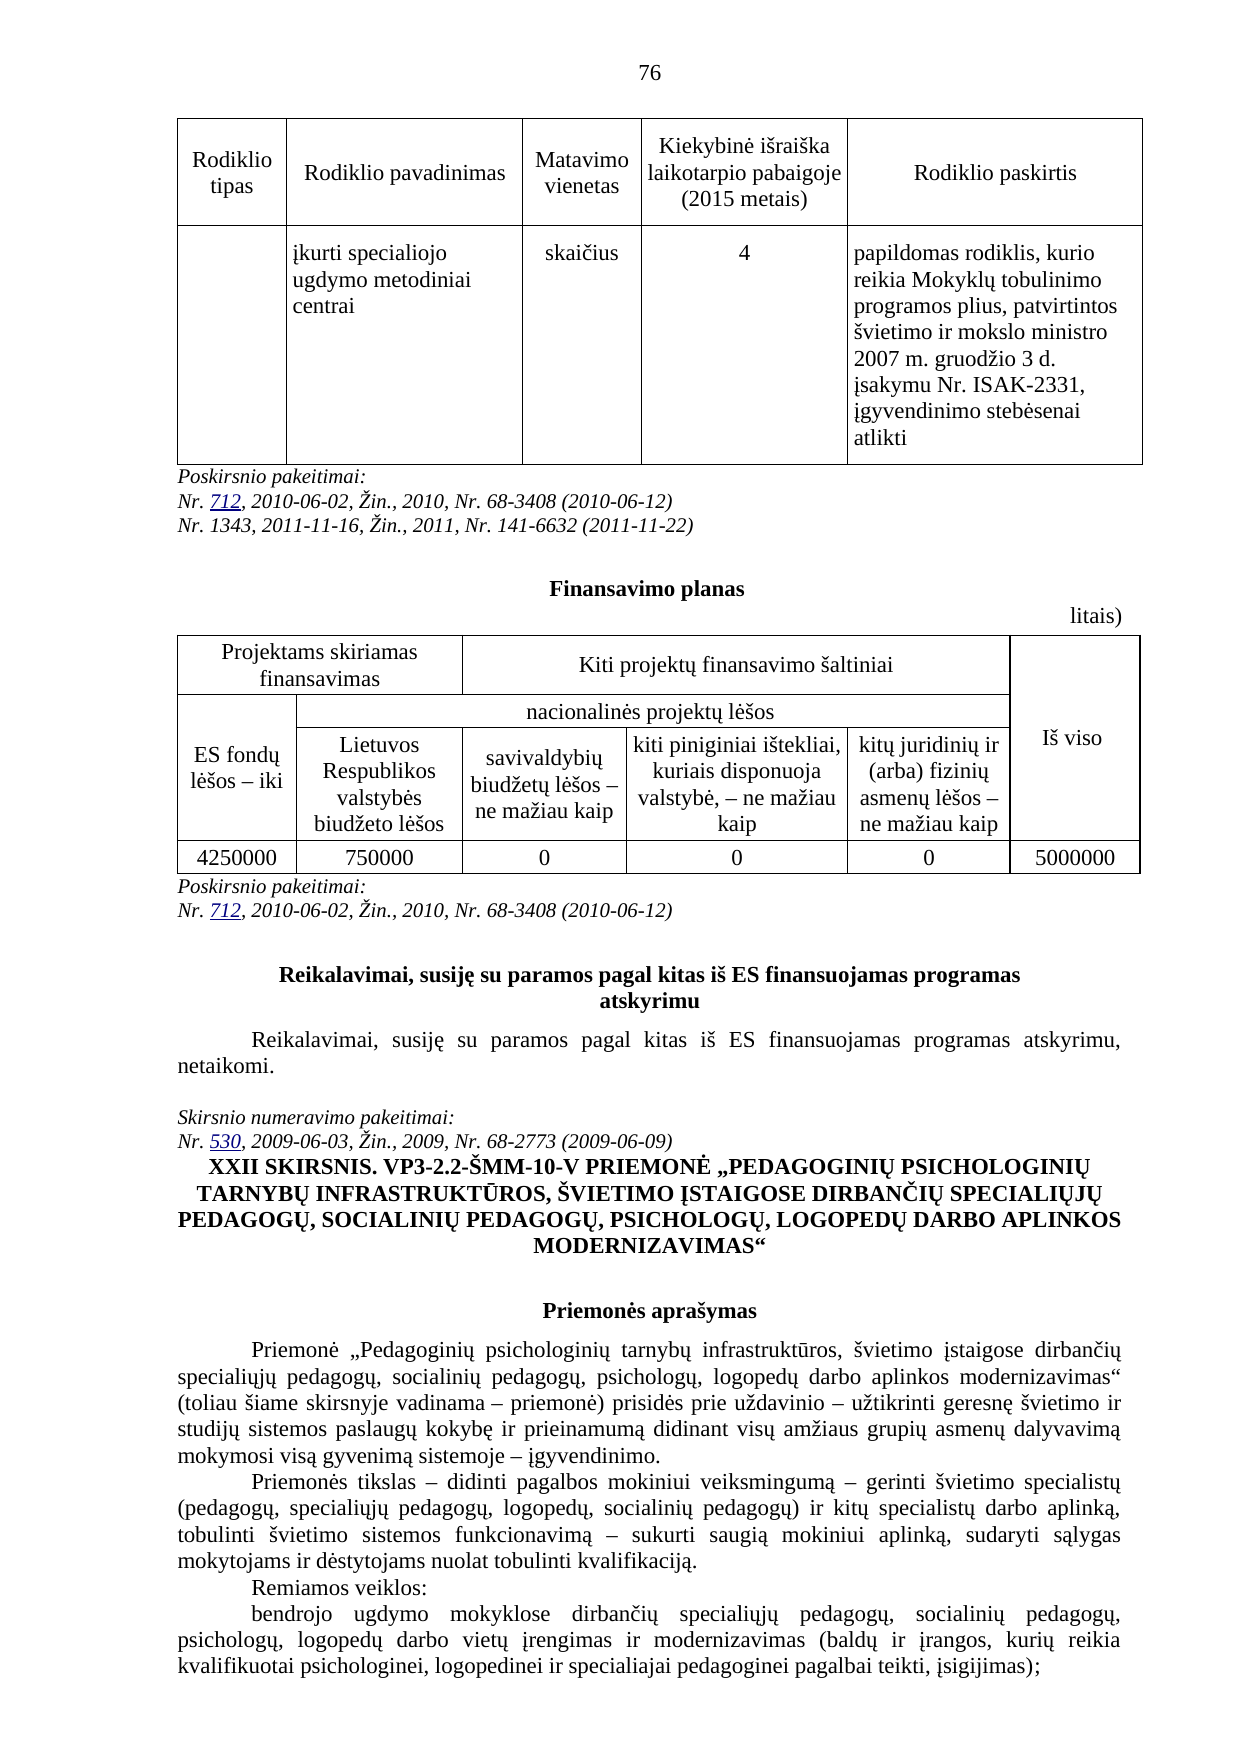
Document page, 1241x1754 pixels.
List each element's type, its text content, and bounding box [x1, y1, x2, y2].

text Priemonės aprašymas [177, 1297, 1122, 1324]
text Reikalavimai, susiję su paramos pagal kitas iš ES finansuojamas programas atskyrimu [177, 961, 1122, 1013]
text Priemonė „Pedagoginių psichologinių tarnybų infrastruktūros, švietimo įstaigose dirbančių specialiųjų pedagogų, socialinių pedagogų, psichologų, logopedų darbo aplinkos modernizavimas“ (toliau šiame skirsnyje vadinama – priemonė) prisidės prie uždavinio – užtikrinti geresnę švietimo ir studijų sistemos paslaugų kokybę ir prieinamumą didinant visų amžiaus grupių asmenų dalyvavimą mokymosi visą gyvenimą sistemoje – įgyvendinimo. [177, 1336, 1122, 1468]
table_cell kiti piniginiai ištekliai, kuriais disponuoja valstybė, – ne mažiau kaip [627, 728, 847, 839]
table_cell 4250000 [178, 841, 296, 873]
table_cell 4 [642, 226, 847, 463]
table_header Iš viso [1011, 636, 1139, 839]
text XXII SKIRSNIS. VP3-2.2-ŠMM-10-V PRIEMONĖ „PEDAGOGINIŲ PSICHOLOGINIŲ TARNYBŲ INFRASTRUKTŪROS, ŠVIETIMO ĮSTAIGOSE DIRBANČIŲ SPECIALIŲJŲ PEDAGOGŲ, SOCIALINIŲ PEDAGOGŲ, PSICHOLOGŲ, LOGOPEDŲ DARBO APLINKOS MODERNIZAVIMAS“ [177, 1153, 1122, 1259]
text Nr. 1343, 2011-11-16, Žin., 2011, Nr. 141-6632 (2011-11-22) [177, 513, 1122, 537]
table_cell įkurti specialiojo ugdymo metodiniai centrai [287, 226, 522, 463]
table_cell [178, 226, 286, 463]
text Reikalavimai, susiję su paramos pagal kitas iš ES finansuojamas programas atskyrimu, netaikomi. [177, 1026, 1122, 1079]
text Nr. 712, 2010-06-02, Žin., 2010, Nr. 68-3408 (2010-06-12) [177, 488, 1122, 513]
table_header Matavimo vienetas [523, 119, 641, 225]
table_header Kiekybinė išraiška laikotarpio pabaigoje (2015 metais) [642, 119, 847, 225]
table_cell skaičius [523, 226, 641, 463]
table_cell 0 [463, 841, 626, 873]
table_cell 5000000 [1011, 841, 1139, 873]
text Finansavimo planas [177, 576, 1122, 602]
table_header Projektams skiriamas finansavimas [178, 636, 462, 694]
text Skirsnio numeravimo pakeitimai: [177, 1105, 1122, 1129]
text Remiamos veiklos: [177, 1573, 1122, 1600]
table_cell ES fondų lėšos – iki [178, 695, 296, 839]
table_cell kitų juridinių ir (arba) fizinių asmenų lėšos – ne mažiau kaip [848, 728, 1009, 839]
table_header Rodiklio tipas [178, 119, 286, 225]
text litais) [177, 602, 1122, 628]
table_header Rodiklio paskirtis [848, 119, 1142, 225]
table_cell papildomas rodiklis, kurio reikia Mokyklų tobulinimo programos plius, patvirtintos švietimo ir mokslo ministro 2007 m. gruodžio 3 d. įsakymu Nr. ISAK-2331, įgyvendinimo stebėsenai atlikti [848, 226, 1142, 463]
table_cell 0 [627, 841, 847, 873]
text Nr. 712, 2010-06-02, Žin., 2010, Nr. 68-3408 (2010-06-12) [177, 898, 1122, 922]
table_header Rodiklio pavadinimas [287, 119, 522, 225]
table_cell 750000 [297, 841, 462, 873]
table_header Kiti projektų finansavimo šaltiniai [463, 636, 1009, 694]
table_cell Lietuvos Respublikos valstybės biudžeto lėšos [297, 728, 462, 839]
table_cell savivaldybių biudžetų lėšos – ne mažiau kaip [463, 728, 626, 839]
table_cell nacionalinės projektų lėšos [297, 695, 1009, 727]
text Nr. 530, 2009-06-03, Žin., 2009, Nr. 68-2773 (2009-06-09) [177, 1129, 1122, 1153]
text bendrojo ugdymo mokyklose dirbančių specialiųjų pedagogų, socialinių pedagogų, psichologų, logopedų darbo vietų įrengimas ir modernizavimas (baldų ir įrangos, kurių reikia kvalifikuotai psichologinei, logopedinei ir specialiajai pedagoginei pagalbai teikti, įsigijimas); [177, 1600, 1122, 1679]
text Priemonės tikslas – didinti pagalbos mokiniui veiksmingumą – gerinti švietimo specialistų (pedagogų, specialiųjų pedagogų, logopedų, socialinių pedagogų) ir kitų specialistų darbo aplinką, tobulinti švietimo sistemos funkcionavimą – sukurti saugią mokiniui aplinką, sudaryti sąlygas mokytojams ir dėstytojams nuolat tobulinti kvalifikaciją. [177, 1468, 1122, 1573]
table_cell 0 [848, 841, 1009, 873]
text Poskirsnio pakeitimai: [177, 465, 1122, 488]
text Poskirsnio pakeitimai: [177, 874, 1122, 898]
